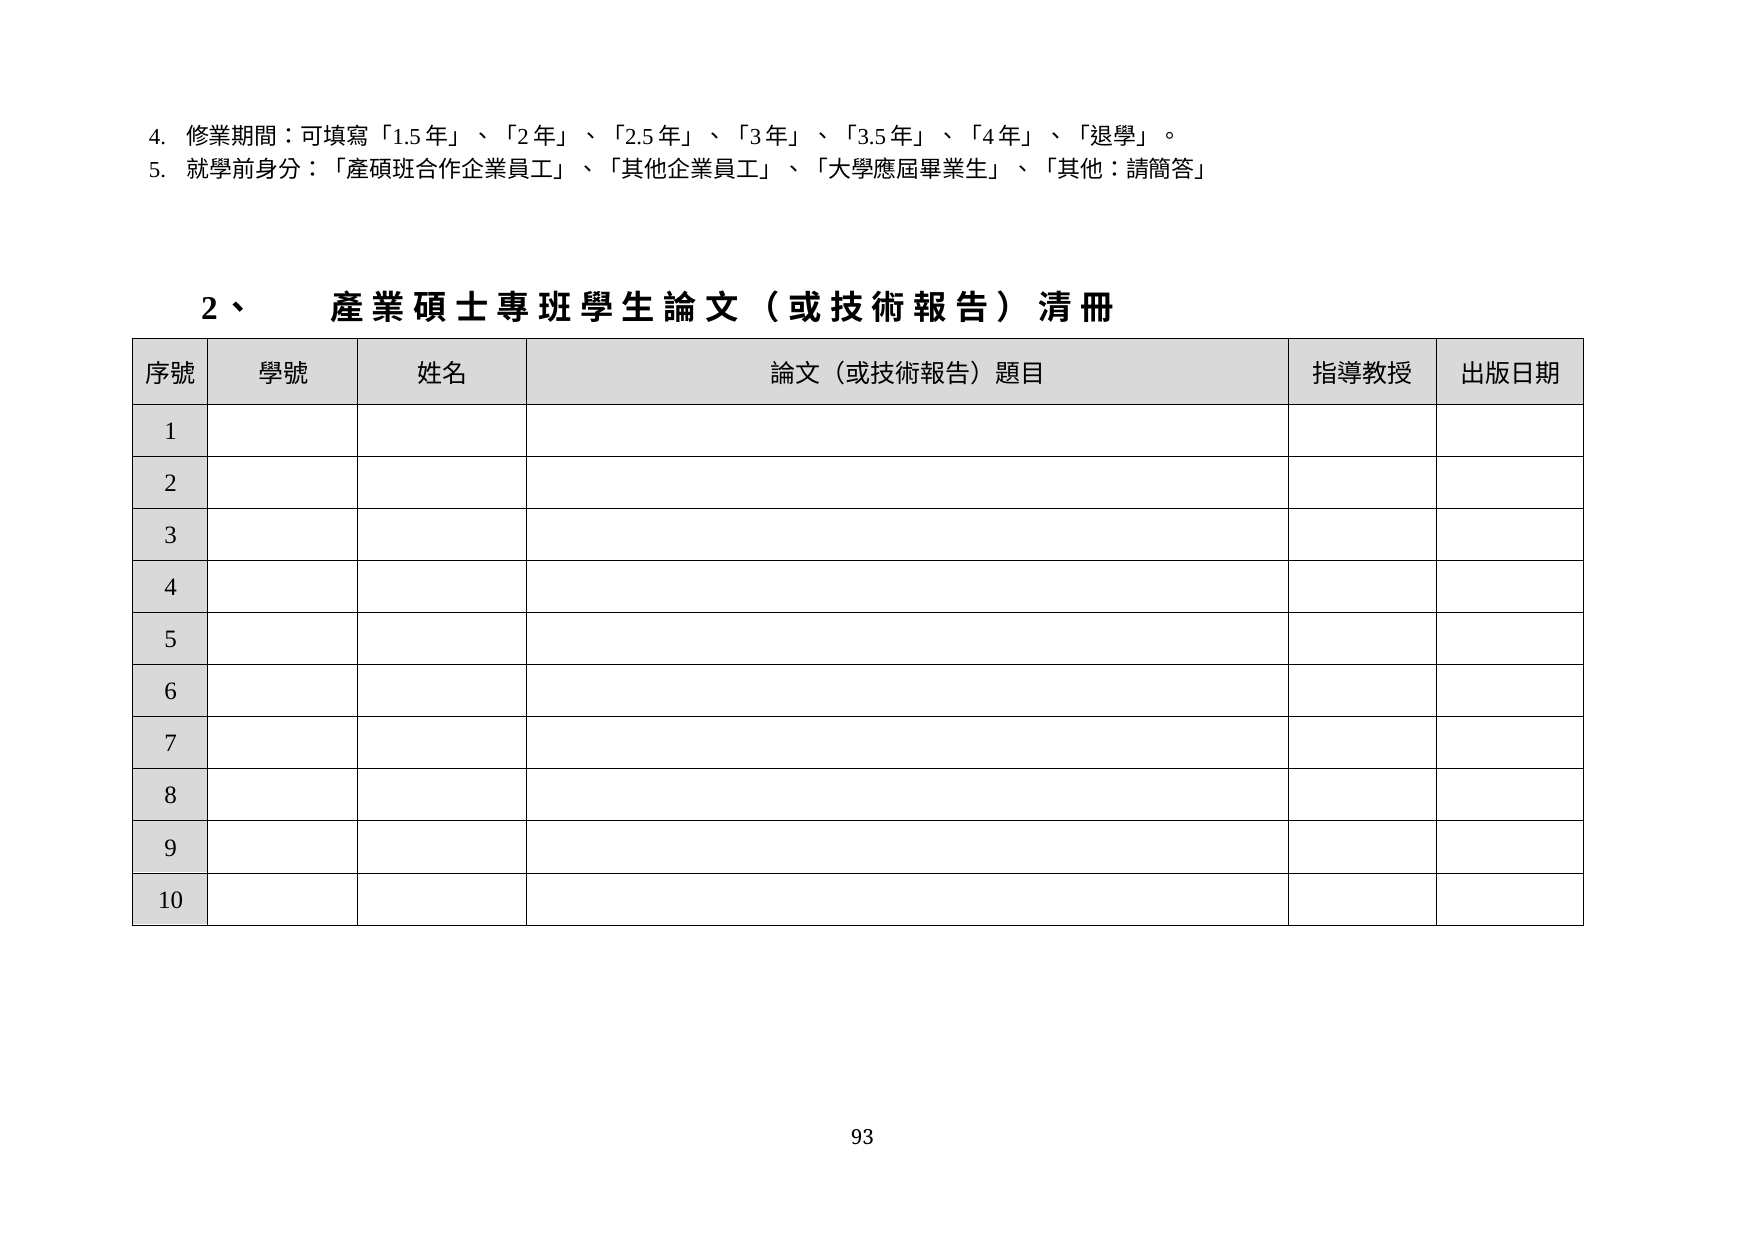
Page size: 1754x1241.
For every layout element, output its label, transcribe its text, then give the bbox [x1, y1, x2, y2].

table_cell [358, 874, 526, 924]
table_cell [1289, 821, 1436, 872]
table_cell [527, 821, 1288, 872]
table_cell 6 [133, 665, 207, 716]
table_cell [208, 561, 357, 612]
list 產業碩士專班學生論文（或技術報告）清冊 [199, 263, 1576, 326]
table_cell [358, 821, 526, 872]
list 就學前身分：「產碩班合作企業員工」、「其他企業員工」、「大學應屆畢業生」、「其他：請簡答」 [149, 151, 1576, 184]
table_cell [208, 457, 357, 508]
table_header 學號 [208, 339, 357, 404]
table_cell [527, 769, 1288, 820]
table_cell [1437, 457, 1583, 508]
table_cell [1289, 717, 1436, 768]
table_header 序號 [133, 339, 207, 404]
table_cell [208, 717, 357, 768]
table_cell [1437, 874, 1583, 924]
table_cell 4 [133, 561, 207, 612]
table_cell [1437, 613, 1583, 664]
table_cell [527, 405, 1288, 456]
table_cell [358, 561, 526, 612]
table_cell [1289, 561, 1436, 612]
table_cell [208, 665, 357, 716]
table_cell [1437, 717, 1583, 768]
table_cell 7 [133, 717, 207, 768]
table_cell [208, 613, 357, 664]
table_cell 5 [133, 613, 207, 664]
table_cell 3 [133, 509, 207, 560]
table_cell [1289, 665, 1436, 716]
table_cell [358, 509, 526, 560]
table_header 姓名 [358, 339, 526, 404]
table_cell 9 [133, 821, 207, 872]
table_cell [208, 405, 357, 456]
table_cell [358, 665, 526, 716]
table_cell [208, 874, 357, 924]
table_cell [1437, 405, 1583, 456]
table_cell [1437, 769, 1583, 820]
table_cell [1289, 874, 1436, 924]
table_cell [208, 821, 357, 872]
table_cell [527, 665, 1288, 716]
table_cell [358, 717, 526, 768]
table_cell [358, 613, 526, 664]
table_cell [1437, 821, 1583, 872]
table_cell [527, 874, 1288, 924]
table_cell 8 [133, 769, 207, 820]
table_cell [1289, 457, 1436, 508]
table_cell [527, 613, 1288, 664]
table_cell [358, 405, 526, 456]
table_cell [527, 717, 1288, 768]
table_cell [1289, 613, 1436, 664]
table_cell [1437, 509, 1583, 560]
table_cell [1289, 769, 1436, 820]
table_cell 1 [133, 405, 207, 456]
list 修業期間：可填寫「1.5年」、「2年」、「2.5年」、「3年」、「3.5年」、「4年」、「退學」。 [149, 118, 1576, 151]
table_cell [1437, 561, 1583, 612]
table_cell [527, 561, 1288, 612]
table_header 論文（或技術報告）題目 [527, 339, 1288, 404]
table_cell [208, 509, 357, 560]
table_cell [527, 457, 1288, 508]
table_cell [1289, 509, 1436, 560]
table_cell [1437, 665, 1583, 716]
table_cell [358, 457, 526, 508]
table_cell [358, 769, 526, 820]
table_header 指導教授 [1289, 339, 1436, 404]
table_cell 10 [133, 874, 207, 924]
table_header 出版日期 [1437, 339, 1583, 404]
table_cell [527, 509, 1288, 560]
table_cell [1289, 405, 1436, 456]
table_cell [208, 769, 357, 820]
table_cell 2 [133, 457, 207, 508]
